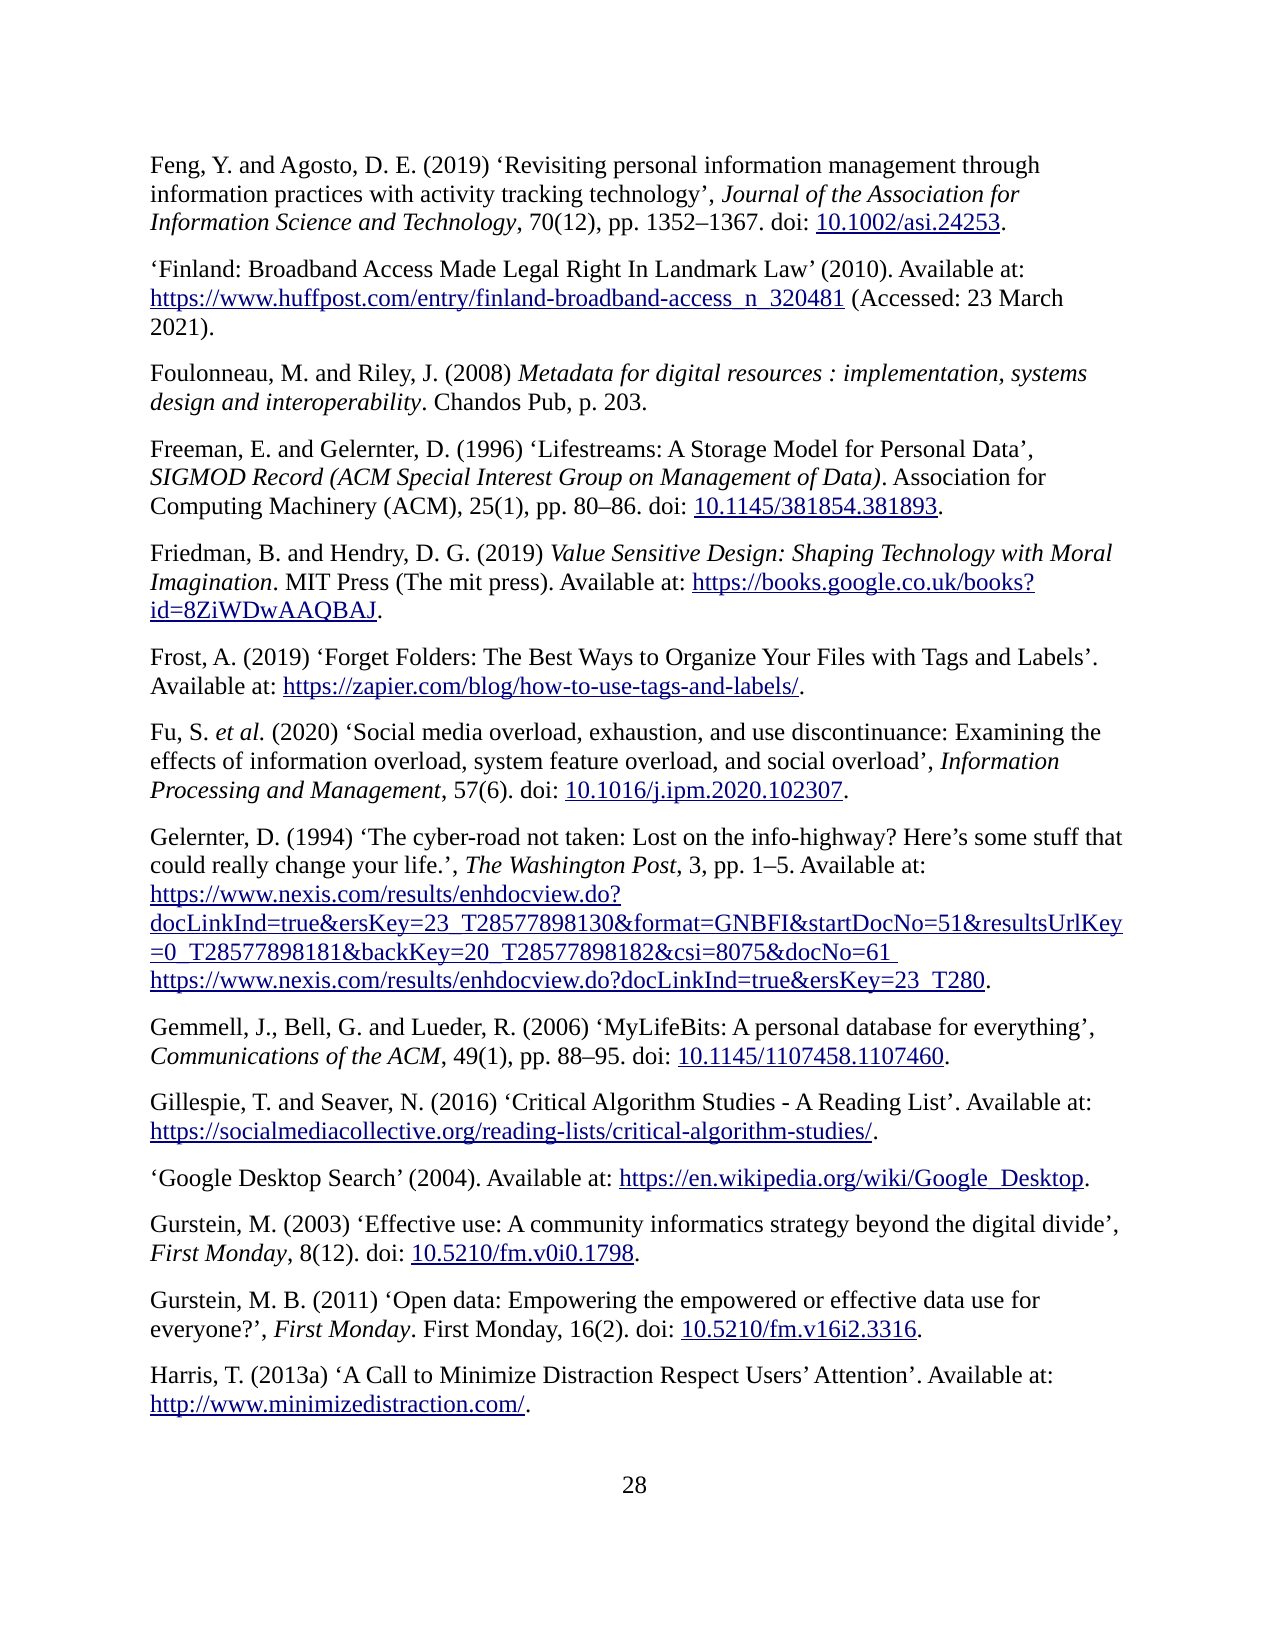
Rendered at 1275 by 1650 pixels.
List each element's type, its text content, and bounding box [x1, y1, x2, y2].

text Frost, A. (2019) ‘Forget Folders: The Best Ways to Organize Your Files with Tags and Labels’. Available at: https://zapier.com/blog/how-to-use-tags-and-labels/. [150, 642, 1125, 699]
text Gelernter, D. (1994) ‘The cyber-road not taken: Lost on the info-highway? Here’s some stuff that could really change your life.’, The Washington Post, 3, pp. 1–5. Available at: https://www.nexis.com/results/enhdocview.do?docLinkInd=true&ersKey=23_T28577898130&format=GNBFI&startDocNo=51&resultsUrlKey=0_T28577898181&backKey=20_T28577898182&csi=8075&docNo=61 https://www.nexis.com/results/enhdocview.do?docLinkInd=true&ersKey=23_T280. [150, 822, 1125, 994]
text Gillespie, T. and Seaver, N. (2016) ‘Critical Algorithm Studies - A Reading List’. Available at: https://socialmediacollective.org/reading-lists/critical-algorithm-studies/. [150, 1087, 1125, 1145]
text ‘Google Desktop Search’ (2004). Available at: https://en.wikipedia.org/wiki/Google_Desktop. [150, 1163, 1125, 1192]
text Gurstein, M. B. (2011) ‘Open data: Empowering the empowered or effective data use for everyone?’, First Monday. First Monday, 16(2). doi: 10.5210/fm.v16i2.3316. [150, 1285, 1125, 1342]
text Foulonneau, M. and Riley, J. (2008) Metadata for digital resources : implementation, systems design and interoperability. Chandos Pub, p. 203. [150, 358, 1125, 416]
text Fu, S. et al. (2020) ‘Social media overload, exhaustion, and use discontinuance: Examining the effects of information overload, system feature overload, and social overload’, Information Processing and Management, 57(6). doi: 10.1016/j.ipm.2020.102307. [150, 717, 1125, 804]
text Friedman, B. and Hendry, D. G. (2019) Value Sensitive Design: Shaping Technology with Moral Imagination. MIT Press (The mit press). Available at: https://books.google.co.uk/books?id=8ZiWDwAAQBAJ. [150, 538, 1125, 624]
text Freeman, E. and Gelernter, D. (1996) ‘Lifestreams: A Storage Model for Personal Data’, SIGMOD Record (ACM Special Interest Group on Management of Data). Association for Computing Machinery (ACM), 25(1), pp. 80–86. doi: 10.1145/381854.381893. [150, 434, 1125, 520]
text ‘Finland: Broadband Access Made Legal Right In Landmark Law’ (2010). Available at: https://www.huffpost.com/entry/finland-broadband-access_n_320481 (Accessed: 23 March 2021). [150, 254, 1125, 340]
text Gurstein, M. (2003) ‘Effective use: A community informatics strategy beyond the digital divide’, First Monday, 8(12). doi: 10.5210/fm.v0i0.1798. [150, 1209, 1125, 1267]
text Harris, T. (2013a) ‘A Call to Minimize Distraction Respect Users’ Attention’. Available at: http://www.minimizedistraction.com/. [150, 1360, 1125, 1418]
text Gemmell, J., Bell, G. and Lueder, R. (2006) ‘MyLifeBits: A personal database for everything’, Communications of the ACM, 49(1), pp. 88–95. doi: 10.1145/1107458.1107460. [150, 1012, 1125, 1069]
text Feng, Y. and Agosto, D. E. (2019) ‘Revisiting personal information management through information practices with activity tracking technology’, Journal of the Association for Information Science and Technology, 70(12), pp. 1352–1367. doi: 10.1002/asi.24253. [150, 150, 1125, 236]
